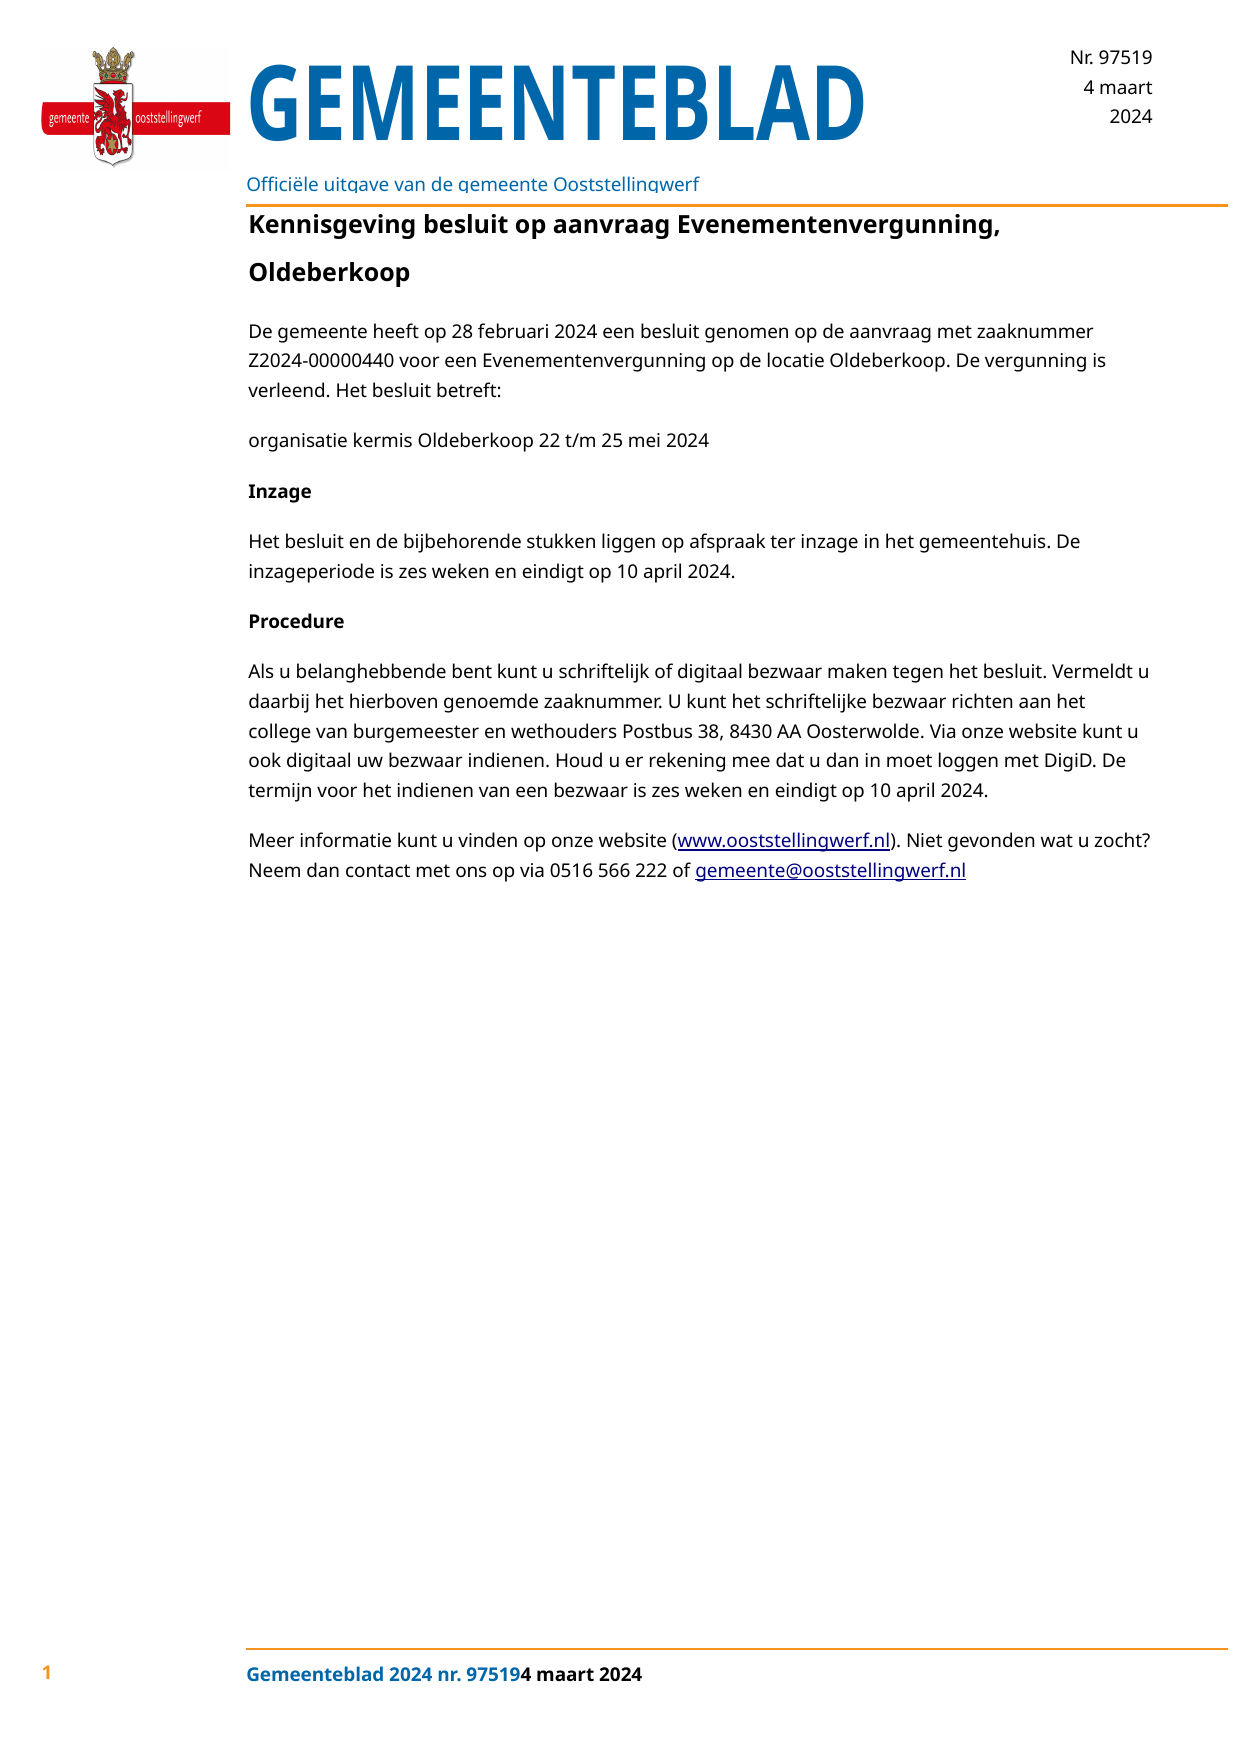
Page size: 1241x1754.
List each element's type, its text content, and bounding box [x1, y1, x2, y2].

text Meer informatie kunt u vinden op onze website (www.ooststellingwerf.nl). Niet gevonden wat u zocht? Neem dan contact met ons op via 0516 566 222 of gemeente@ooststellingwerf.nl [248, 827, 1152, 883]
picture [41, 47, 231, 172]
text Het besluit en de bijbehorende stukken liggen op afspraak ter inzage in het gemeentehuis. De inzageperiode is zes weken en eindigt op 10 april 2024. [248, 528, 1152, 584]
text organisatie kermis Oldeberkoop 22 t/m 25 mei 2024 [248, 427, 1152, 453]
text Kennisgeving besluit op aanvraag Evenementenvergunning, Oldeberkoop [248, 207, 1152, 288]
text De gemeente heeft op 28 februari 2024 een besluit genomen op de aanvraag met zaaknummer Z2024-00000440 voor een Evenementenvergunning op de locatie Oldeberkoop. De vergunning is verleend. Het besluit betreft: [248, 318, 1152, 403]
text Inzage [248, 478, 1152, 504]
text Als u belanghebbende bent kunt u schriftelijk of digitaal bezwaar maken tegen het besluit. Vermeldt u daarbij het hierboven genoemde zaaknummer. U kunt het schriftelijke bezwaar richten aan het college van burgemeester en wethouders Postbus 38, 8430 AA Oosterwolde. Via onze website kunt u ook digitaal uw bezwaar indienen. Houd u er rekening mee dat u dan in moet loggen met DigiD. De termijn voor het indienen van een bezwaar is zes weken en eindigt op 10 april 2024. [248, 659, 1152, 803]
text Procedure [248, 608, 1152, 634]
